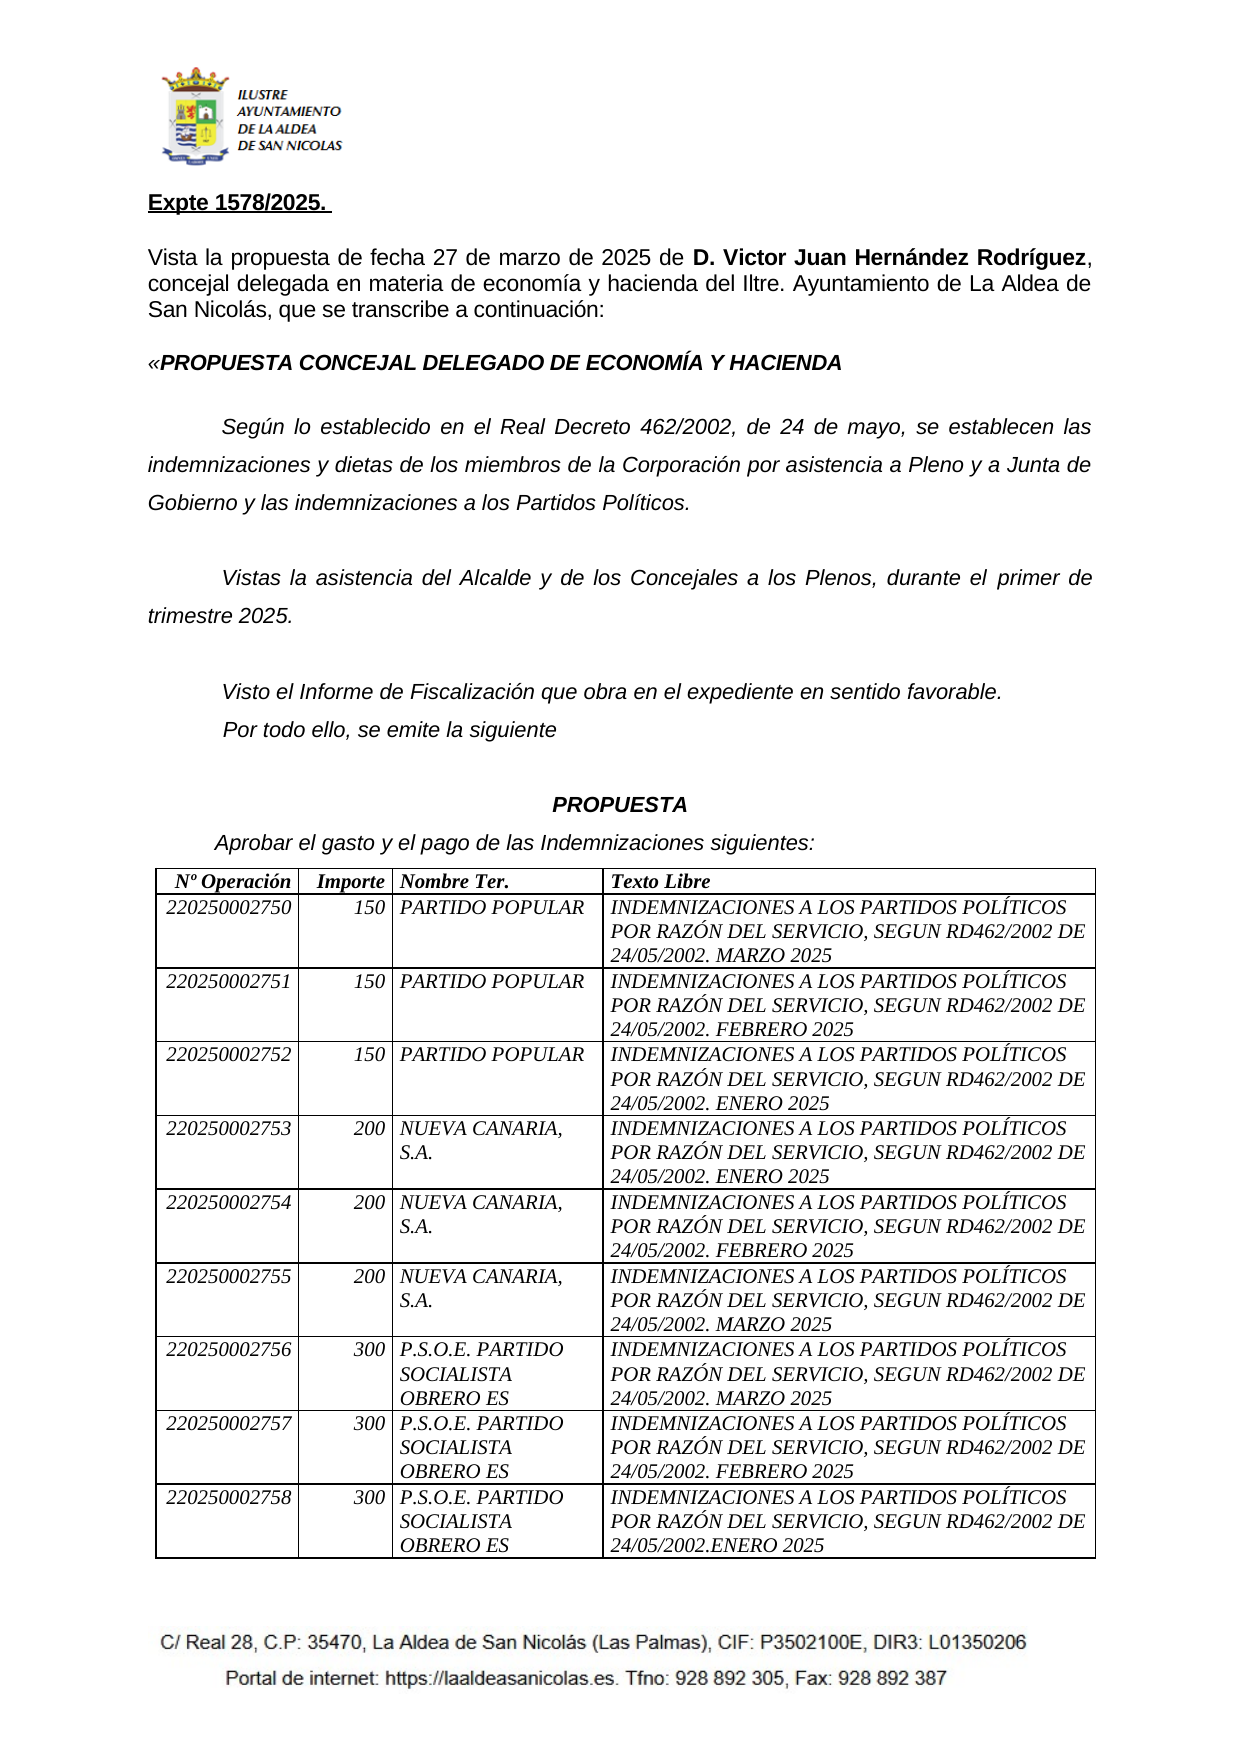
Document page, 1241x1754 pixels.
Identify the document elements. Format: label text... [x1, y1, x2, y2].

table_cell INDEMNIZACIONES A LOS PARTIDOS POLÍTICOS POR RAZÓN DEL SERVICIO, SEGUN RD462/2002 DE 24/05/2002. FEBRERO 2025 [604, 969, 1095, 1041]
table_cell 300 [299, 1485, 392, 1557]
table_header Nombre Ter. [393, 869, 602, 893]
text Según lo establecido en el Real Decreto 462/2002, de 24 de mayo, se establecen las indemnizaciones y dietas de los miembros de la Corporación por asistencia a Pleno y a Junta de Gobierno y las indemnizaciones a los Partidos Políticos. [148, 414, 1093, 515]
table_cell P.S.O.E. PARTIDO SOCIALISTA OBRERO ES [393, 1411, 602, 1483]
table_header Texto Libre [604, 869, 1095, 893]
text PROPUESTA [148, 792, 1093, 817]
picture [148, 1626, 1034, 1694]
table_cell P.S.O.E. PARTIDO SOCIALISTA OBRERO ES [393, 1485, 602, 1557]
table_cell 220250002751 [157, 969, 298, 1041]
table_cell 220250002756 [157, 1337, 298, 1409]
text «PROPUESTA CONCEJAL DELEGADO DE ECONOMÍA Y HACIENDA [148, 350, 1093, 376]
table_cell 200 [299, 1116, 392, 1188]
table_header Importe [299, 869, 392, 893]
text Aprobar el gasto y el pago de las Indemnizaciones siguientes: [148, 830, 1093, 855]
table_cell INDEMNIZACIONES A LOS PARTIDOS POLÍTICOS POR RAZÓN DEL SERVICIO, SEGUN RD462/2002 DE 24/05/2002. MARZO 2025 [604, 1264, 1095, 1336]
table_cell PARTIDO POPULAR [393, 1042, 602, 1114]
table_cell 220250002750 [157, 895, 298, 967]
table_cell NUEVA CANARIA, S.A. [393, 1190, 602, 1262]
table_cell 150 [299, 1042, 392, 1114]
table_cell INDEMNIZACIONES A LOS PARTIDOS POLÍTICOS POR RAZÓN DEL SERVICIO, SEGUN RD462/2002 DE 24/05/2002. ENERO 2025 [604, 1116, 1095, 1188]
text Visto el Informe de Fiscalización que obra en el expediente en sentido favorable. [148, 679, 1093, 704]
table_cell INDEMNIZACIONES A LOS PARTIDOS POLÍTICOS POR RAZÓN DEL SERVICIO, SEGUN RD462/2002 DE 24/05/2002.ENERO 2025 [604, 1485, 1095, 1557]
text Expte 1578/2025. [148, 188, 1093, 215]
table_cell 220250002753 [157, 1116, 298, 1188]
table_cell 220250002754 [157, 1190, 298, 1262]
table_cell 300 [299, 1411, 392, 1483]
table_header Nº Operación [157, 869, 298, 893]
table_cell NUEVA CANARIA, S.A. [393, 1264, 602, 1336]
text Vistas la asistencia del Alcalde y de los Concejales a los Plenos, durante el primer de trimestre 2025. [148, 565, 1093, 628]
table_cell 150 [299, 895, 392, 967]
table_cell 220250002757 [157, 1411, 298, 1483]
table_cell 220250002752 [157, 1042, 298, 1114]
table_cell 220250002755 [157, 1264, 298, 1336]
table_cell 300 [299, 1337, 392, 1409]
table_cell INDEMNIZACIONES A LOS PARTIDOS POLÍTICOS POR RAZÓN DEL SERVICIO, SEGUN RD462/2002 DE 24/05/2002. FEBRERO 2025 [604, 1411, 1095, 1483]
table_cell INDEMNIZACIONES A LOS PARTIDOS POLÍTICOS POR RAZÓN DEL SERVICIO, SEGUN RD462/2002 DE 24/05/2002. ENERO 2025 [604, 1042, 1095, 1114]
table_cell 200 [299, 1190, 392, 1262]
text Por todo ello, se emite la siguiente [148, 716, 1093, 742]
table_cell NUEVA CANARIA, S.A. [393, 1116, 602, 1188]
table_cell 150 [299, 969, 392, 1041]
table_cell 220250002758 [157, 1485, 298, 1557]
table_cell INDEMNIZACIONES A LOS PARTIDOS POLÍTICOS POR RAZÓN DEL SERVICIO, SEGUN RD462/2002 DE 24/05/2002. FEBRERO 2025 [604, 1190, 1095, 1262]
picture [148, 59, 358, 173]
table_cell PARTIDO POPULAR [393, 895, 602, 967]
table_cell 200 [299, 1264, 392, 1336]
table_cell PARTIDO POPULAR [393, 969, 602, 1041]
table_cell INDEMNIZACIONES A LOS PARTIDOS POLÍTICOS POR RAZÓN DEL SERVICIO, SEGUN RD462/2002 DE 24/05/2002. MARZO 2025 [604, 1337, 1095, 1409]
text Vista la propuesta de fecha 27 de marzo de 2025 de D. Victor Juan Hernández Rodríguez, concejal delegada en materia de economía y hacienda del Iltre. Ayuntamiento de La Aldea de San Nicolás, que se transcribe a continuación: [148, 244, 1093, 323]
table_cell P.S.O.E. PARTIDO SOCIALISTA OBRERO ES [393, 1337, 602, 1409]
table_cell INDEMNIZACIONES A LOS PARTIDOS POLÍTICOS POR RAZÓN DEL SERVICIO, SEGUN RD462/2002 DE 24/05/2002. MARZO 2025 [604, 895, 1095, 967]
